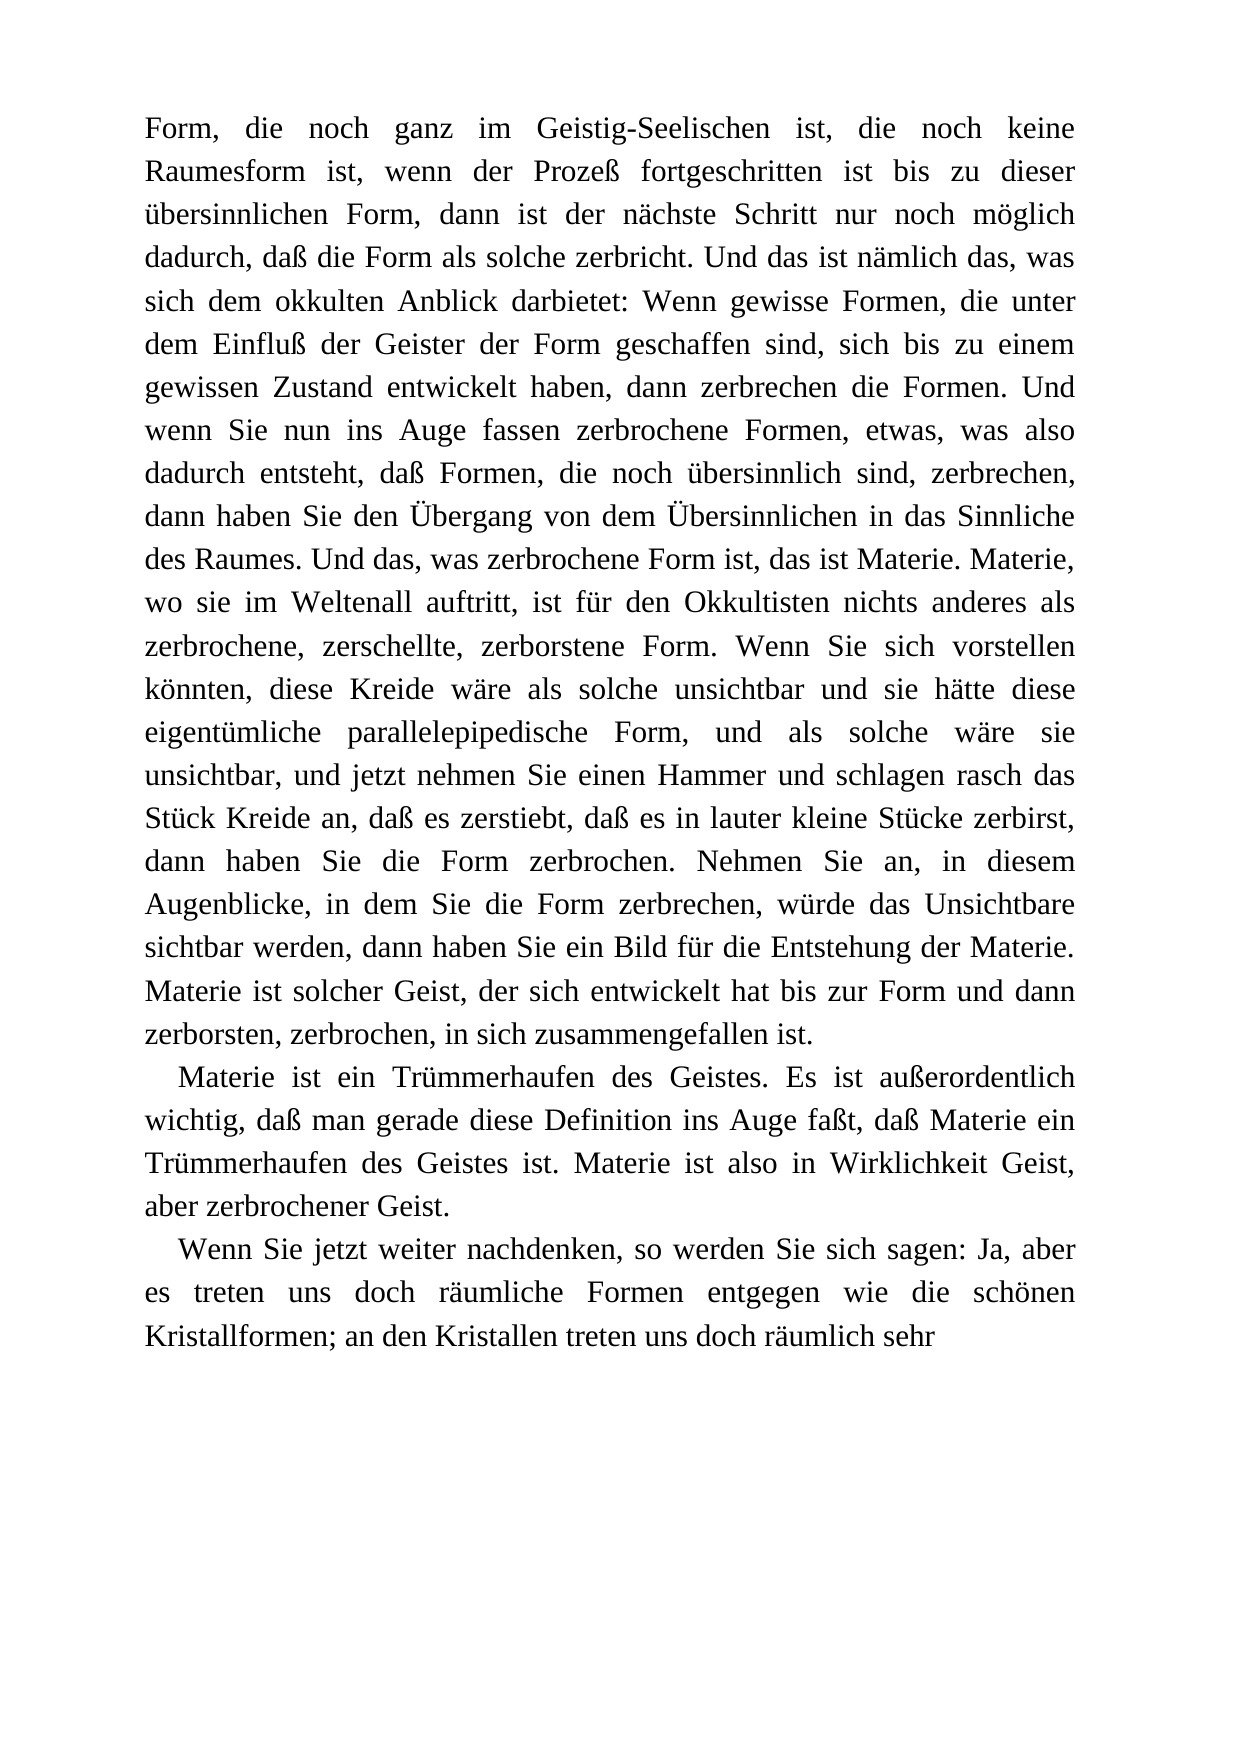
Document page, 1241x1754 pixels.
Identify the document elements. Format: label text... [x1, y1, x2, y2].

text Form, die noch ganz im Geistig-Seelischen ist, die noch keine Raumesform ist, wenn der Prozeß fortgeschritten ist bis zu dieser übersinnlichen Form, dann ist der nächste Schritt nur noch möglich dadurch, daß die Form als solche zerbricht. Und das ist nämlich das, was sich dem okkulten Anblick darbietet: Wenn gewisse Formen, die unter dem Einfluß der Geister der Form geschaffen sind, sich bis zu einem gewissen Zustand entwickelt haben, dann zerbrechen die Formen. Und wenn Sie nun ins Auge fassen zerbrochene Formen, etwas, was also dadurch entsteht, daß Formen, die noch übersinnlich sind, zerbrechen, dann haben Sie den Übergang von dem Übersinnlichen in das Sinnliche des Raumes. Und das, was zerbrochene Form ist, das ist Materie. Materie, wo sie im Weltenall auftritt, ist für den Okkultisten nichts anderes als zerbrochene, zerschellte, zerborstene Form. Wenn Sie sich vorstellen könnten, diese Kreide wäre als solche unsichtbar und sie hätte diese eigentümliche parallelepipedische Form, und als solche wäre sie unsichtbar, und jetzt nehmen Sie einen Hammer und schlagen rasch das Stück Kreide an, daß es zerstiebt, daß es in lauter kleine Stücke zerbirst, dann haben Sie die Form zerbrochen. Nehmen Sie an, in diesem Augenblicke, in dem Sie die Form zerbrechen, würde das Unsichtbare sichtbar werden, dann haben Sie ein Bild für die Entstehung der Materie. Materie ist solcher Geist, der sich entwickelt hat bis zur Form und dann zerborsten, zerbrochen, in sich zusammengefallen ist. [144, 109, 1076, 1051]
text Wenn Sie jetzt weiter nachdenken, so werden Sie sich sagen: Ja, aber es treten uns doch räumliche Formen entgegen wie die schönen Kristallformen; an den Kristallen treten uns doch räumlich sehr [144, 1231, 1076, 1353]
text Materie ist ein Trümmerhaufen des Geistes. Es ist außerordentlich wichtig, daß man gerade diese Definition ins Auge faßt, daß Materie ein Trümmerhaufen des Geistes ist. Materie ist also in Wirklichkeit Geist, aber zerbrochener Geist. [144, 1058, 1076, 1223]
